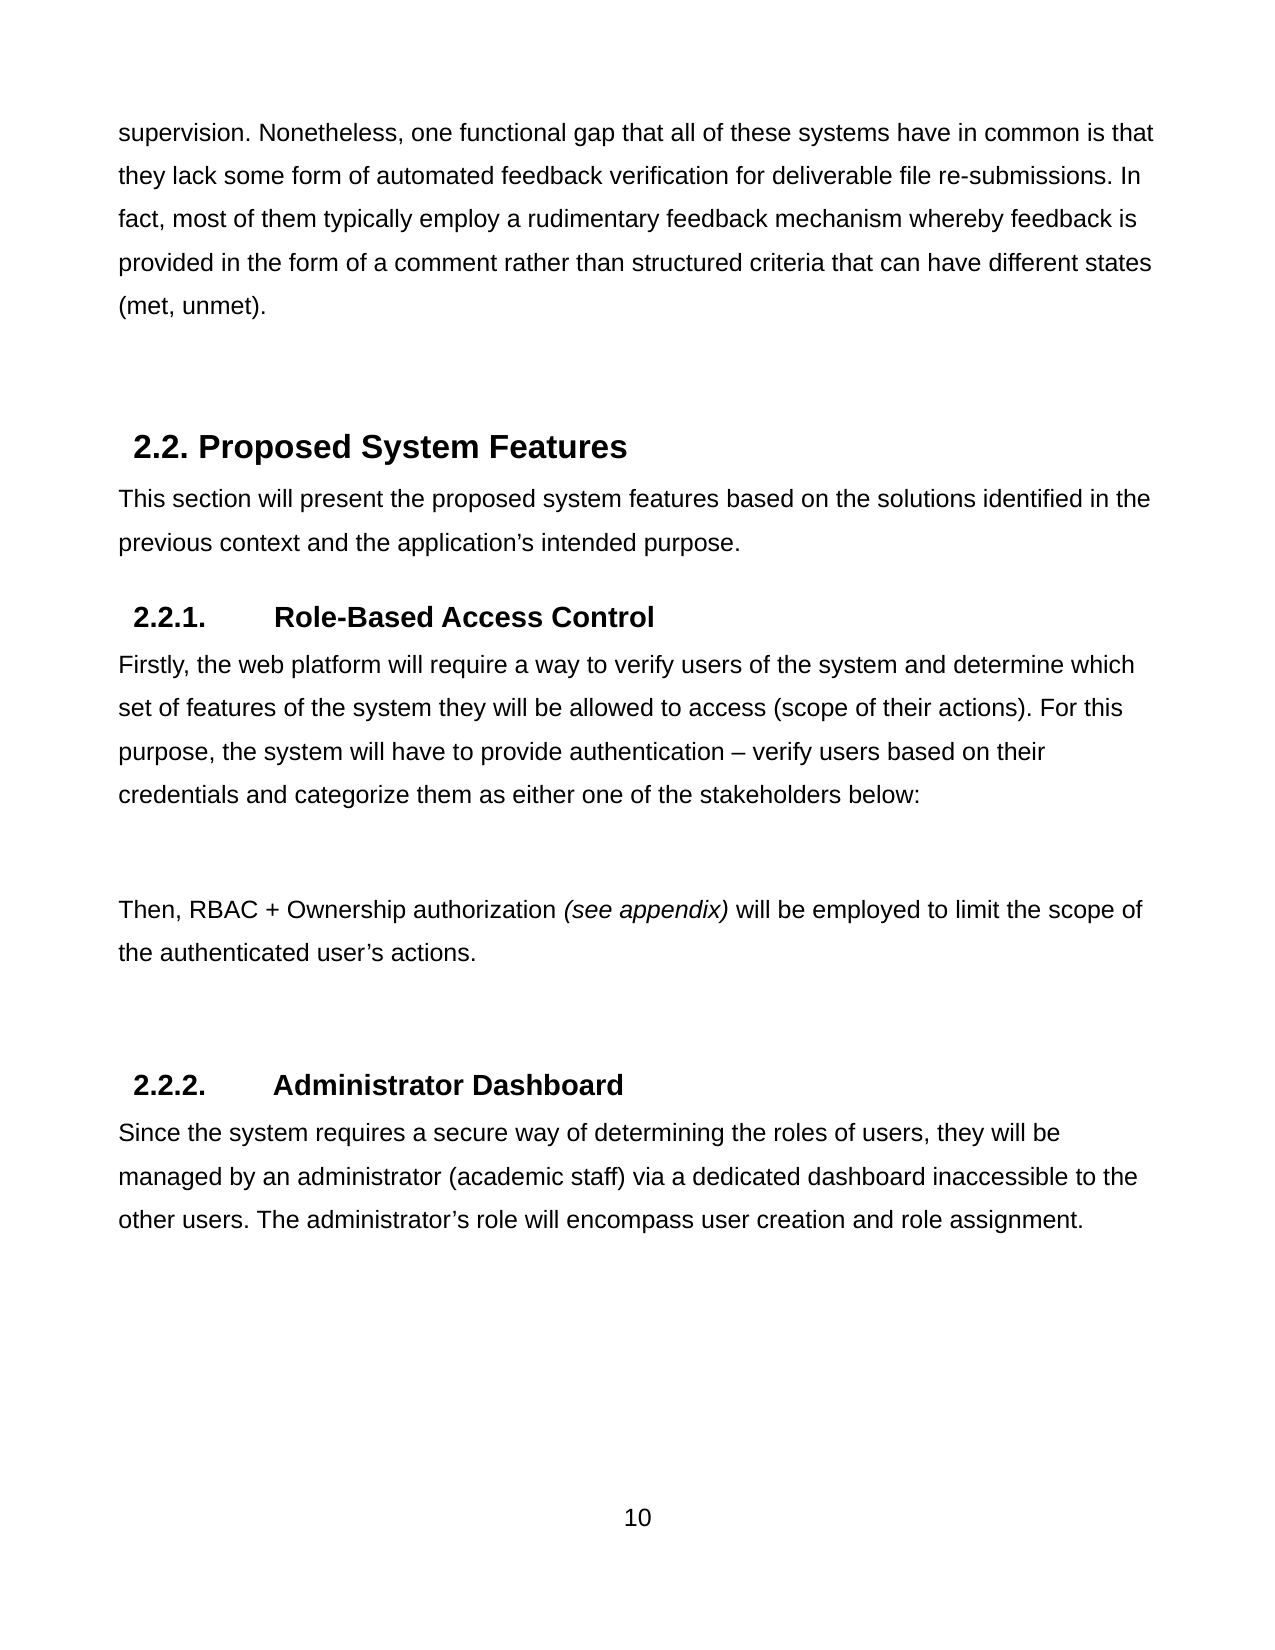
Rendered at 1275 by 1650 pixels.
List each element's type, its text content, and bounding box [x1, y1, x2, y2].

text Then, RBAC + Ownership authorization (see appendix) will be employed to limit the scope of the authenticated user’s actions. [118, 895, 1157, 967]
text This section will present the proposed system features based on the solutions identified in the previous context and the application’s intended purpose. [118, 484, 1157, 556]
subtitle Role-Based Access Control [118, 600, 1157, 633]
text Since the system requires a secure way of determining the roles of users, they will be managed by an administrator (academic staff) via a dedicated dashboard inaccessible to the other users. The administrator’s role will encompass user creation and role assignment. [118, 1118, 1157, 1233]
text Firstly, the web platform will require a way to verify users of the system and determine which set of features of the system they will be allowed to access (scope of their actions). For this purpose, the system will have to provide authentication – verify users based on their credentials and categorize them as either one of the stakeholders below: [118, 650, 1157, 808]
subtitle Proposed System Features [118, 427, 1157, 465]
text supervision. Nonetheless, one functional gap that all of these systems have in common is that they lack some form of automated feedback verification for deliverable file re-submissions. In fact, most of them typically employ a rudimentary feedback mechanism whereby feedback is provided in the form of a comment rather than structured criteria that can have different states (met, unmet). [118, 118, 1157, 319]
subtitle Administrator Dashboard [118, 1068, 1157, 1102]
